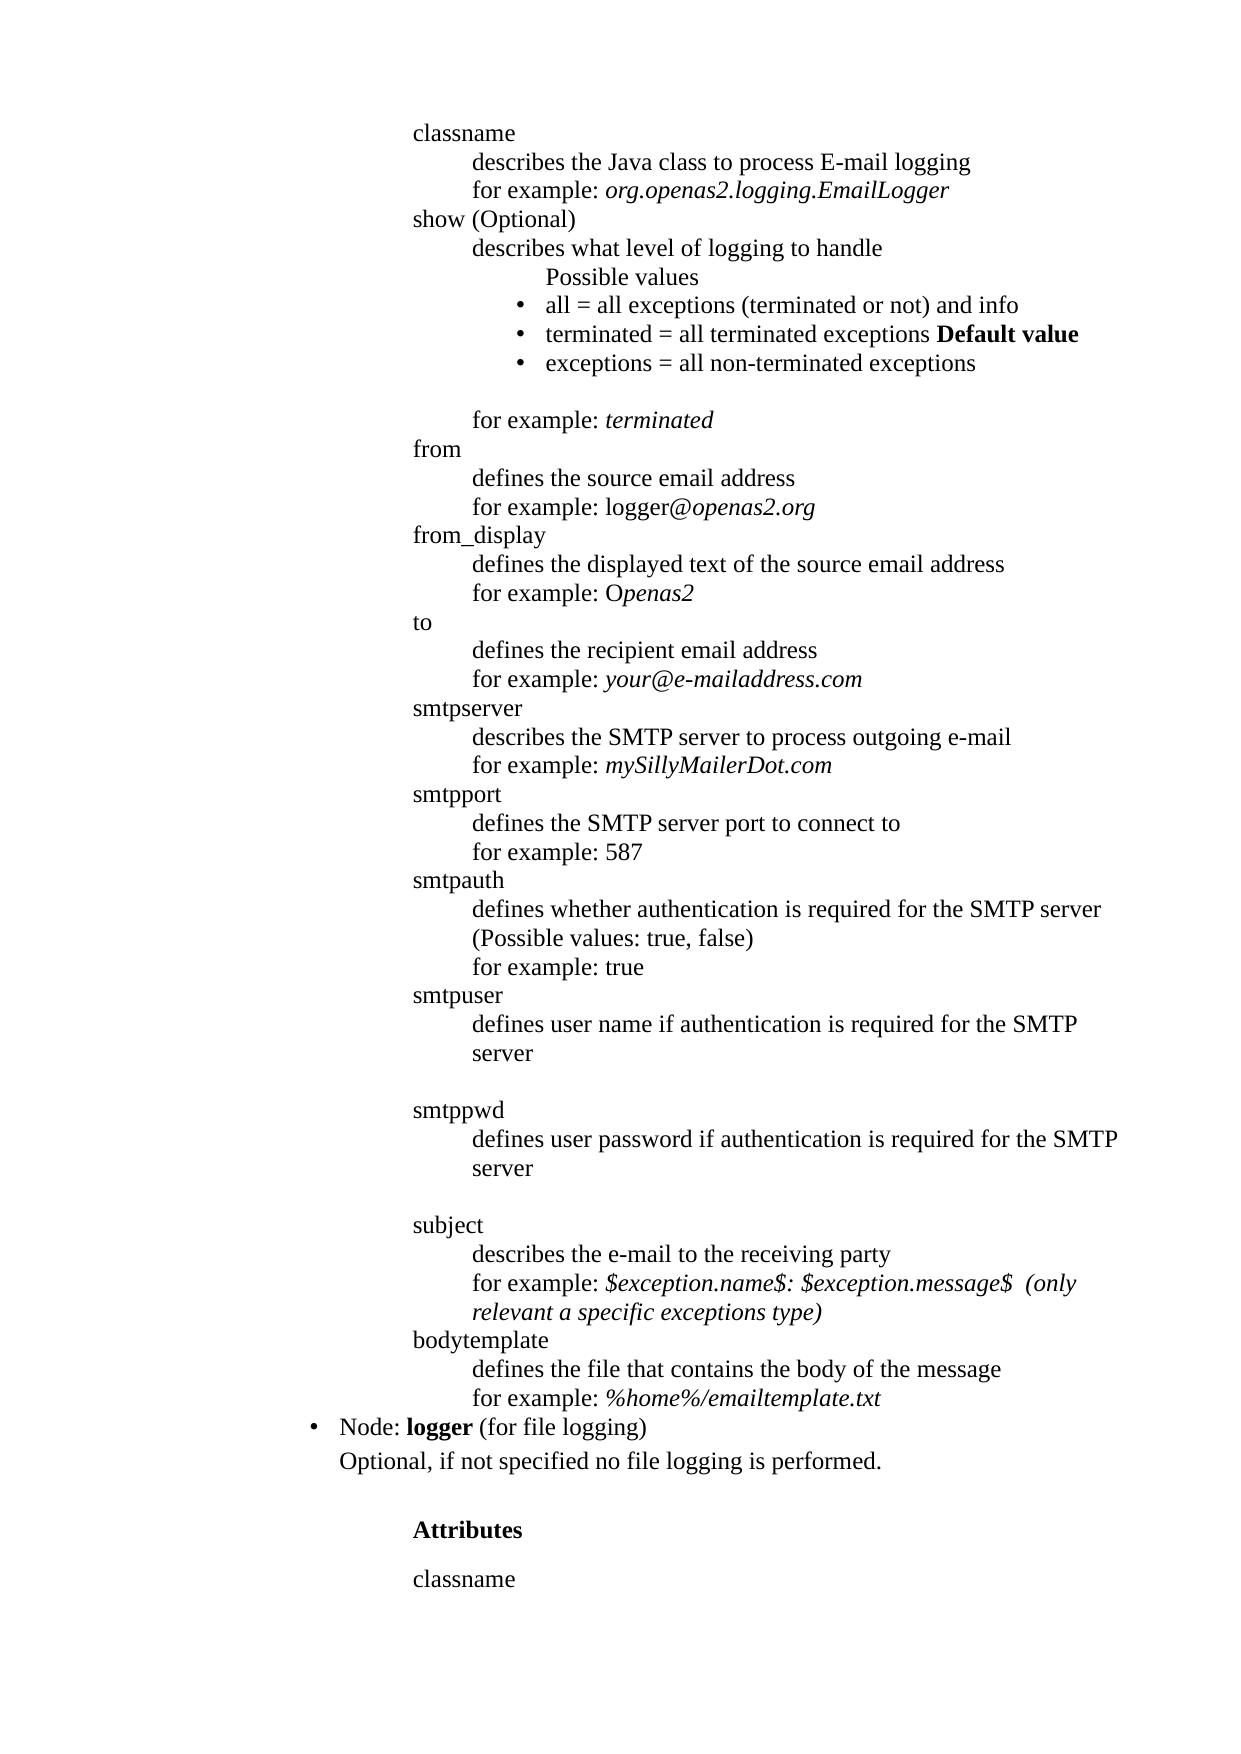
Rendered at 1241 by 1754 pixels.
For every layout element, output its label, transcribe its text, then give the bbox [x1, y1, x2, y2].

subtitle smtpserver [383, 693, 1122, 722]
subtitle smtpauth [383, 866, 1122, 894]
list defines the SMTP server port to connect to for example: 587 [442, 808, 1122, 866]
subtitle smtpport [383, 779, 1122, 808]
list defines user password if authentication is required for the SMTP server [442, 1124, 1122, 1211]
list all = all exceptions (terminated or not) and info [516, 291, 1122, 319]
subtitle bodytemplate [383, 1326, 1122, 1354]
list terminated = all terminated exceptions Default value [516, 319, 1122, 348]
list exceptions = all non-terminated exceptions [516, 348, 1122, 377]
list defines the displayed text of the source email address for example: Openas2 [442, 549, 1122, 607]
list describes the e-mail to the receiving party for example: $exception.name$: $exception.message$ (only relevant a specific exceptions type) [442, 1239, 1122, 1326]
list defines the recipient email address for example: your@e-mailaddress.com [442, 636, 1122, 693]
list defines whether authentication is required for the SMTP server (Possible values: true, false) for example: true [442, 894, 1122, 981]
list defines the source email address for example: logger@openas2.org [442, 463, 1122, 521]
subtitle from [383, 434, 1122, 463]
list Possible values [516, 262, 1122, 291]
subtitle classname [383, 1564, 1122, 1593]
list for example: terminated [442, 377, 1122, 434]
subtitle from_display [383, 521, 1122, 549]
list describes what level of logging to handle [442, 233, 1122, 262]
list defines user name if authentication is required for the SMTP server [442, 1009, 1122, 1096]
list defines the file that contains the body of the message for example: %home%/emailtemplate.txt [442, 1354, 1122, 1412]
list Attributes [383, 1481, 1122, 1544]
list describes the SMTP server to process outgoing e-mail for example: mySillyMailerDot.com [442, 722, 1122, 779]
list Node: logger (for file logging) Optional, if not specified no file logging is performed. [309, 1412, 1122, 1475]
subtitle to [383, 607, 1122, 636]
subtitle smtppwd [383, 1096, 1122, 1124]
subtitle smtpuser [383, 981, 1122, 1009]
list describes the Java class to process E-mail logging for example: org.openas2.logging.EmailLogger [442, 147, 1122, 204]
subtitle classname [383, 118, 1122, 147]
subtitle subject [383, 1211, 1122, 1239]
subtitle show (Optional) [383, 204, 1122, 233]
